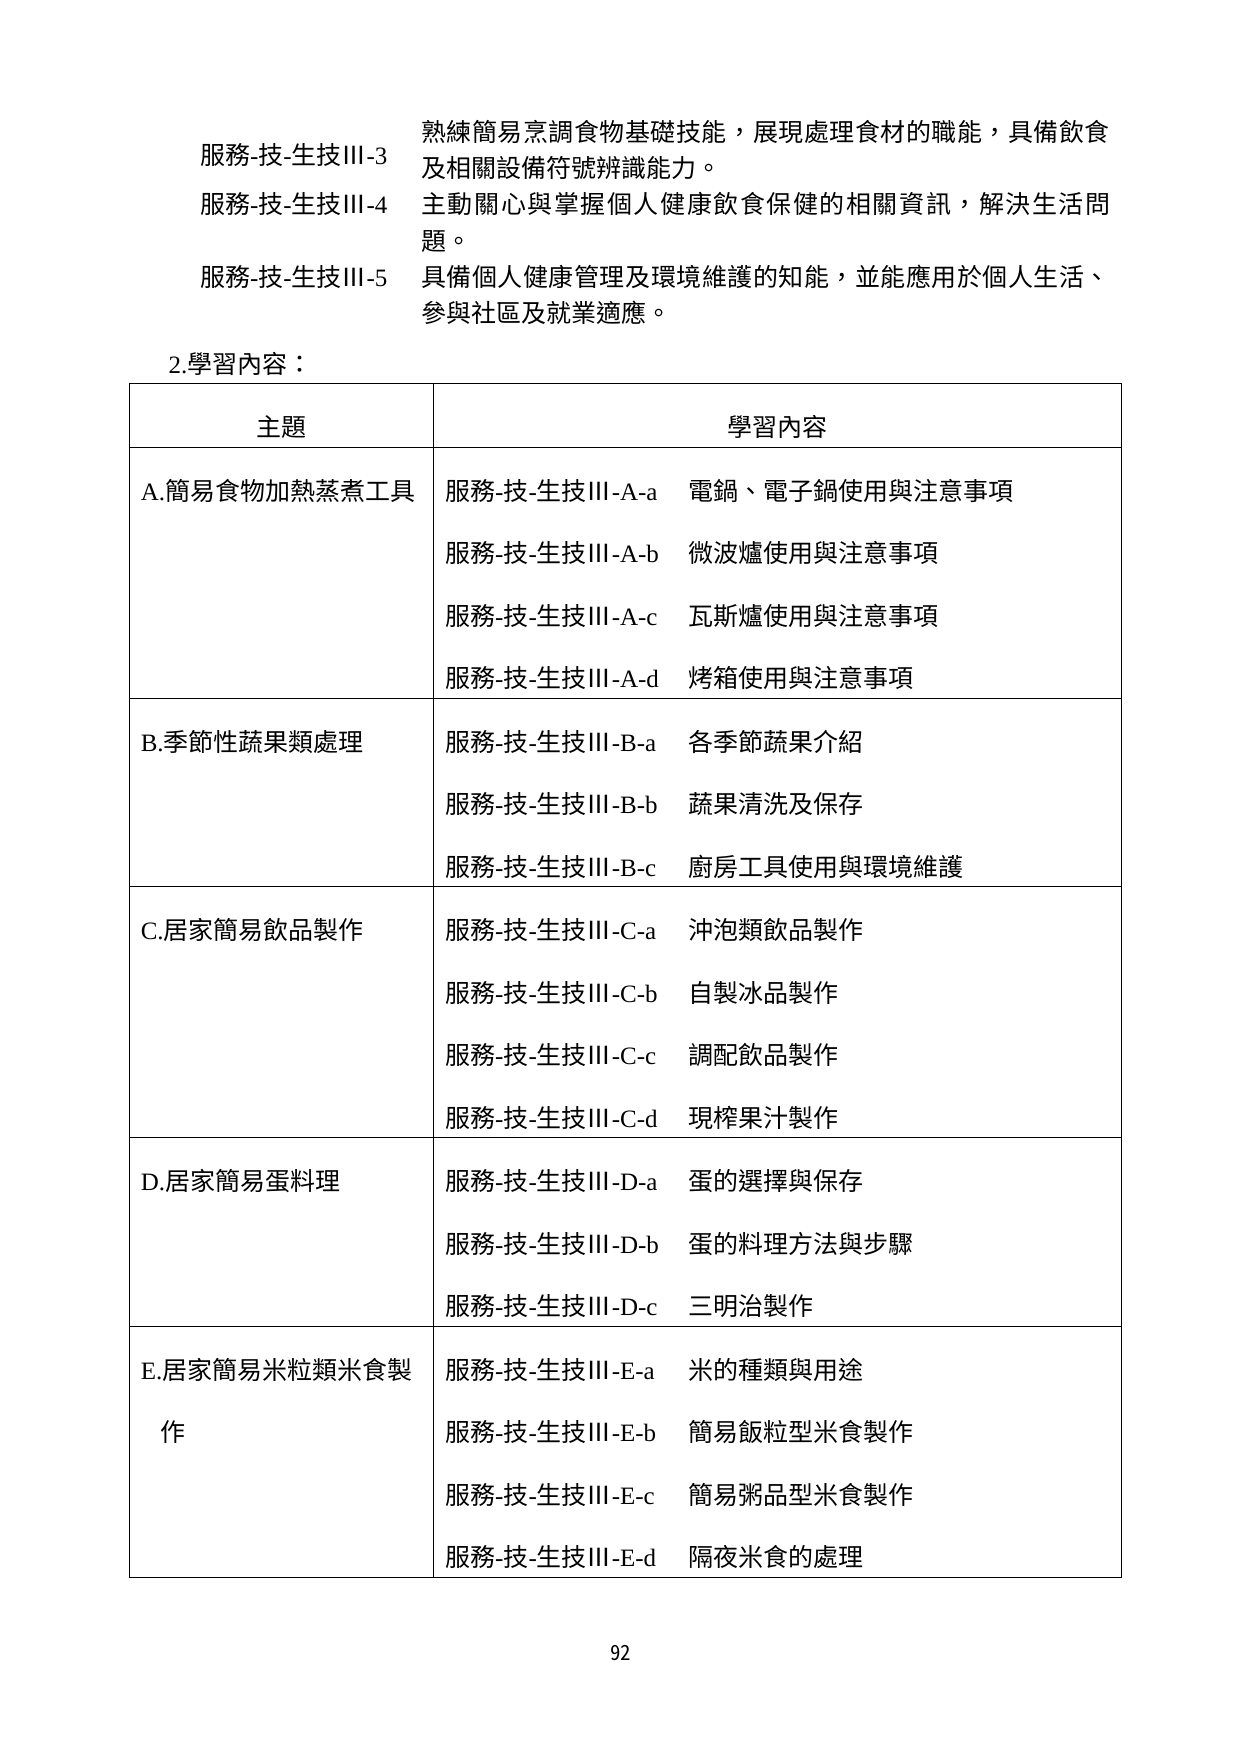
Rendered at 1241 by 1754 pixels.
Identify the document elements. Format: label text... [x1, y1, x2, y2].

table_cell 具備個人健康管理及環境維護的知能，並能應用於個人生活、參與社區及就業適應。 [410, 257, 1122, 330]
table_header 主題 [130, 384, 433, 447]
table_cell 熟練簡易烹調食物基礎技能，展現處理食材的職能，具備飲食及相關設備符號辨識能力。 [410, 112, 1122, 185]
table_cell 主動關心與掌握個人健康飲食保健的相關資訊，解決生活問題。 [410, 185, 1122, 257]
table_cell A.簡易食物加熱蒸煮工具 [130, 448, 433, 698]
table_cell 服務-技-生技Ⅲ-E-a 服務-技-生技Ⅲ-E-b 服務-技-生技Ⅲ-E-c 服務-技-生技Ⅲ-E-d [434, 1327, 677, 1577]
table_cell 米的種類與用途 簡易飯粒型米食製作 簡易粥品型米食製作 隔夜米食的處理 [677, 1327, 1121, 1577]
table_header 學習內容 [434, 384, 1121, 447]
text 2.學習內容： [118, 337, 1122, 383]
table_cell C.居家簡易飲品製作 [130, 887, 433, 1137]
table_cell 服務-技-生技Ⅲ-3 [189, 112, 410, 185]
table_cell 蛋的選擇與保存 蛋的料理方法與步驟 三明治製作 [677, 1138, 1121, 1326]
table_cell 服務-技-生技Ⅲ-D-a 服務-技-生技Ⅲ-D-b 服務-技-生技Ⅲ-D-c [434, 1138, 677, 1326]
table_cell D.居家簡易蛋料理 [130, 1138, 433, 1326]
table_cell 沖泡類飲品製作 自製冰品製作 調配飲品製作 現榨果汁製作 [677, 887, 1121, 1137]
table_cell 服務-技-生技Ⅲ-4 [189, 185, 410, 257]
table_cell 服務-技-生技Ⅲ-5 [189, 257, 410, 330]
table_cell E.居家簡易米粒類米食製作 [130, 1327, 433, 1577]
table_cell 服務-技-生技Ⅲ-C-a 服務-技-生技Ⅲ-C-b 服務-技-生技Ⅲ-C-c 服務-技-生技Ⅲ-C-d [434, 887, 677, 1137]
table_cell 服務-技-生技Ⅲ-A-a 服務-技-生技Ⅲ-A-b 服務-技-生技Ⅲ-A-c 服務-技-生技Ⅲ-A-d [434, 448, 677, 698]
table_cell 各季節蔬果介紹 蔬果清洗及保存 廚房工具使用與環境維護 [677, 699, 1121, 886]
table_cell 服務-技-生技Ⅲ-B-a 服務-技-生技Ⅲ-B-b 服務-技-生技Ⅲ-B-c [434, 699, 677, 886]
table_cell B.季節性蔬果類處理 [130, 699, 433, 886]
table_cell 電鍋、電子鍋使用與注意事項 微波爐使用與注意事項 瓦斯爐使用與注意事項 烤箱使用與注意事項 [677, 448, 1121, 698]
